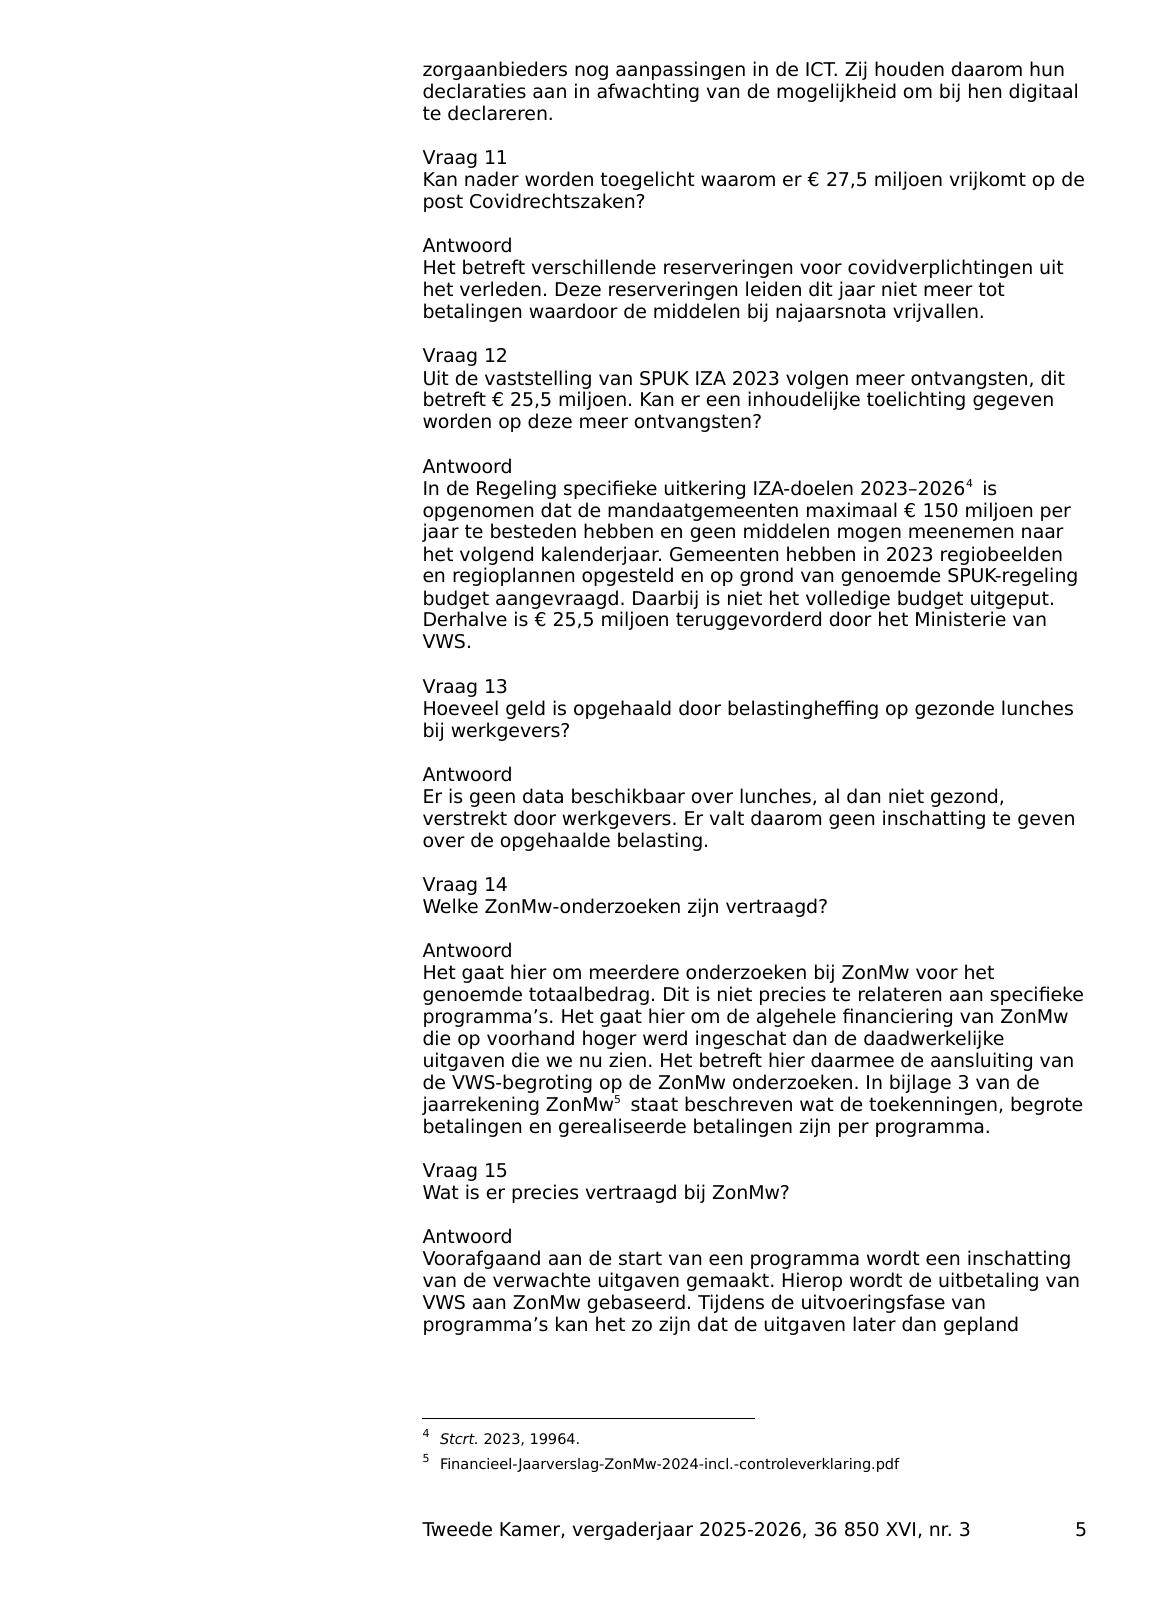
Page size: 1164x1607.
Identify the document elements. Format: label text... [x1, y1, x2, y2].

text Antwoord [422, 1226, 1087, 1248]
text Vraag 15 [422, 1160, 1087, 1182]
text Antwoord [422, 940, 1087, 962]
text In de Regeling specifieke uitkering IZA-doelen 2023–2026 is opgenomen dat de mandaatgemeenten maximaal € 150 miljoen per jaar te besteden hebben en geen middelen mogen meenemen naar het volgend kalenderjaar. Gemeenten hebben in 2023 regiobeelden en regioplannen opgesteld en op grond van genoemde SPUK-regeling budget aangevraagd. Daarbij is niet het volledige budget uitgeput. Derhalve is € 25,5 miljoen teruggevorderd door het Ministerie van VWS. [422, 477, 1087, 653]
text Uit de vaststelling van SPUK IZA 2023 volgen meer ontvangsten, dit betreft € 25,5 miljoen. Kan er een inhoudelijke toelichting gegeven worden op deze meer ontvangsten? [422, 367, 1087, 433]
text Er is geen data beschikbaar over lunches, al dan niet gezond, verstrekt door werkgevers. Er valt daarom geen inschatting te geven over de opgehaalde belasting. [422, 786, 1087, 852]
text zorgaanbieders nog aanpassingen in de ICT. Zij houden daarom hun declaraties aan in afwachting van de mogelijkheid om bij hen digitaal te declareren. [422, 59, 1087, 125]
text Antwoord [422, 764, 1087, 786]
text Het gaat hier om meerdere onderzoeken bij ZonMw voor het genoemde totaalbedrag. Dit is niet precies te relateren aan specifieke programma’s. Het gaat hier om de algehele financiering van ZonMw die op voorhand hoger werd ingeschat dan de daadwerkelijke uitgaven die we nu zien. Het betreft hier daarmee de aansluiting van de VWS-begroting op de ZonMw onderzoeken. In bijlage 3 van de jaarrekening ZonMw staat beschreven wat de toekenningen, begrote betalingen en gerealiseerde betalingen zijn per programma. [422, 962, 1087, 1138]
text Hoeveel geld is opgehaald door belastingheffing op gezonde lunches bij werkgevers? [422, 697, 1087, 741]
text Vraag 11 [422, 147, 1087, 169]
text Stcrt. 2023, 19964. [422, 1427, 1087, 1449]
text Antwoord [422, 235, 1087, 257]
text Vraag 12 [422, 345, 1087, 367]
text Voorafgaand aan de start van een programma wordt een inschatting van de verwachte uitgaven gemaakt. Hierop wordt de uitbetaling van VWS aan ZonMw gebaseerd. Tijdens de uitvoeringsfase van programma’s kan het zo zijn dat de uitgaven later dan gepland [422, 1248, 1087, 1336]
text Het betreft verschillende reserveringen voor covidverplichtingen uit het verleden. Deze reserveringen leiden dit jaar niet meer tot betalingen waardoor de middelen bij najaarsnota vrijvallen. [422, 257, 1087, 323]
text Vraag 13 [422, 676, 1087, 697]
text Antwoord [422, 456, 1087, 477]
text Welke ZonMw-onderzoeken zijn vertraagd? [422, 896, 1087, 918]
text Financieel-Jaarverslag-ZonMw-2024-incl.-controleverklaring.pdf [422, 1452, 1087, 1474]
text Wat is er precies vertraagd bij ZonMw? [422, 1182, 1087, 1204]
text Vraag 14 [422, 874, 1087, 896]
text Kan nader worden toegelicht waarom er € 27,5 miljoen vrijkomt op de post Covidrechtszaken? [422, 169, 1087, 213]
